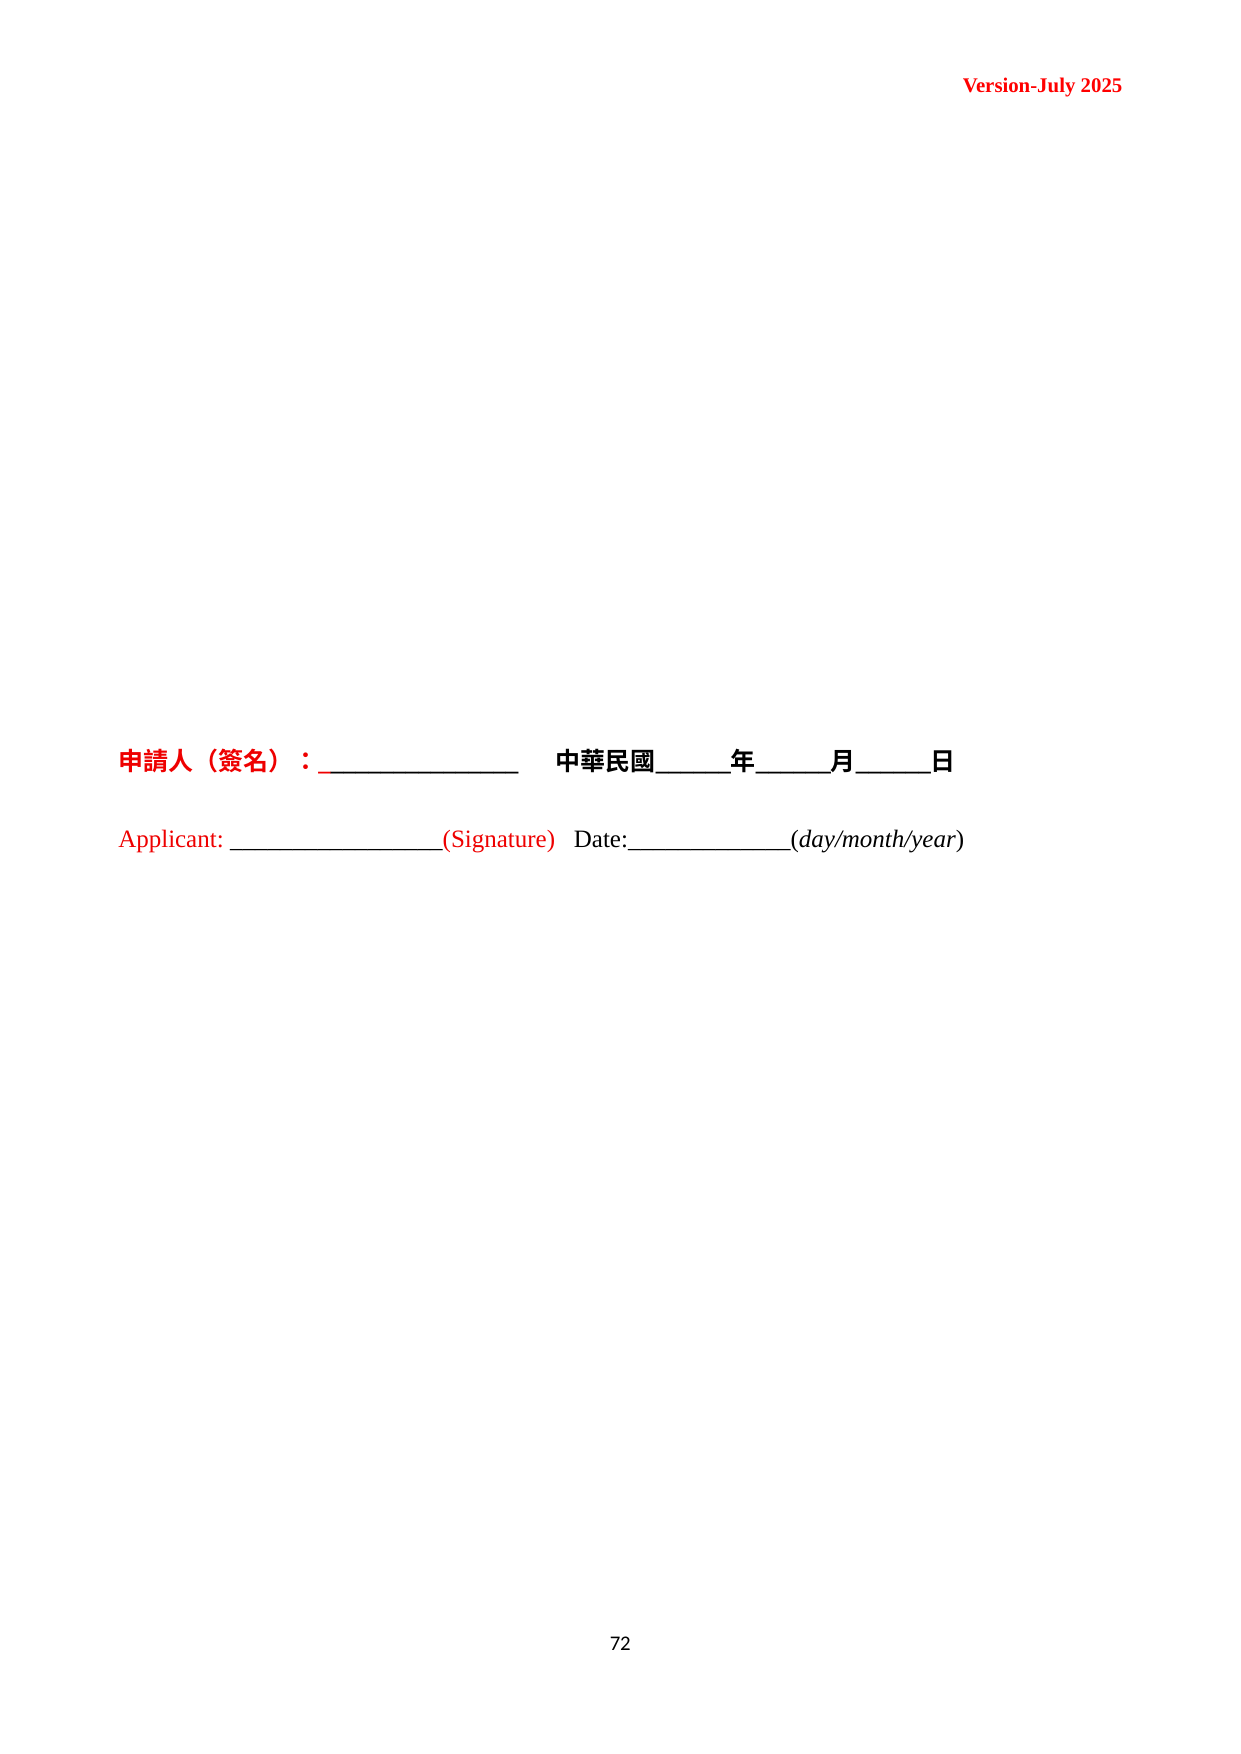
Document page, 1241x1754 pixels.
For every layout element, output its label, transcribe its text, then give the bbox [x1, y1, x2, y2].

text 申請人（簽名）：________________ 中華民國______年______月______日 [118, 740, 1122, 778]
text Applicant: _________________(Signature) Date:_____________(day/month/year) [118, 815, 1005, 853]
